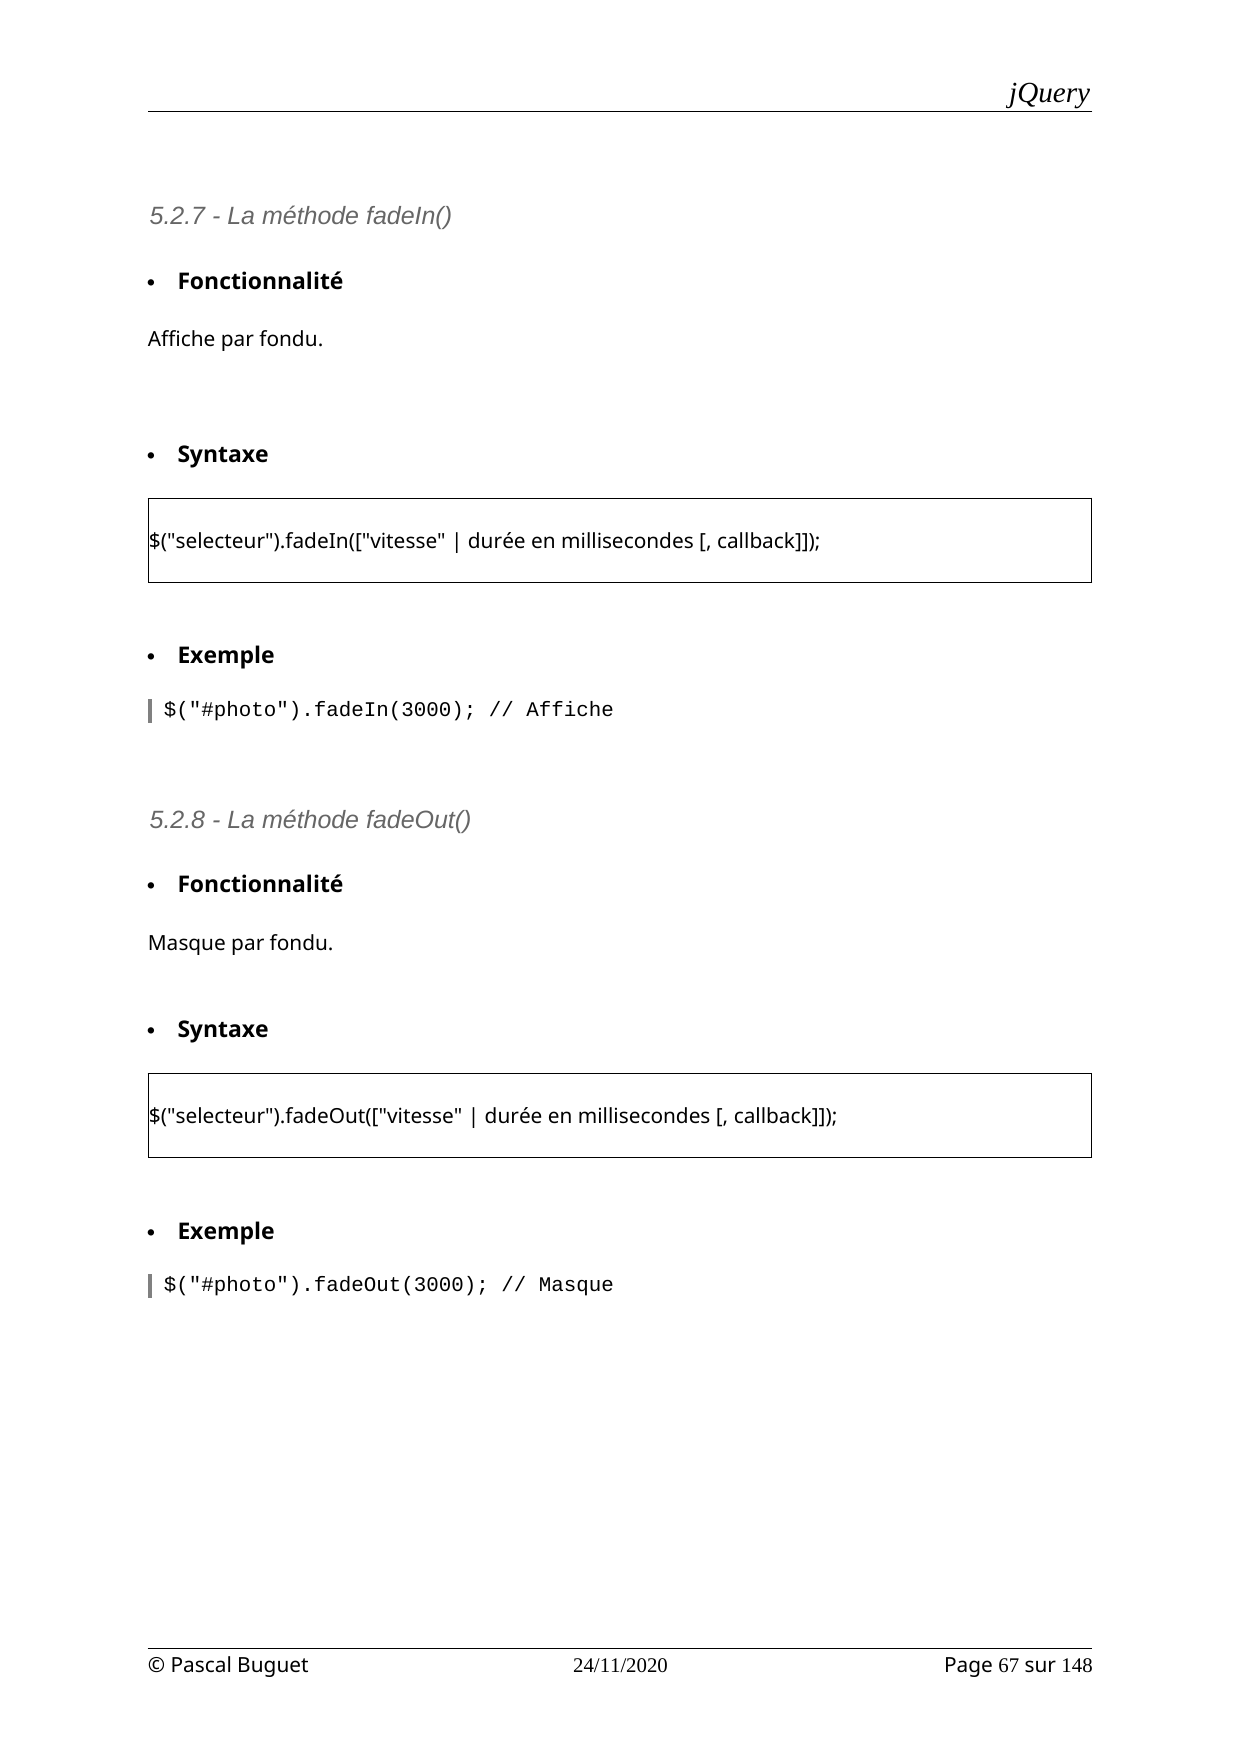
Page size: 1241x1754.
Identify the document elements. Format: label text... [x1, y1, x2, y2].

subtitle - La méthode fadeIn() [149, 201, 1092, 230]
list Fonctionnalité [148, 868, 1092, 899]
text Affiche par fondu. [148, 324, 1092, 353]
text $("selecteur").fadeIn(["vitesse" | durée en millisecondes [, callback]]); [149, 499, 1091, 582]
text $("selecteur").fadeOut(["vitesse" | durée en millisecondes [, callback]]); [149, 1074, 1091, 1157]
text $("#photo").fadeOut(3000); // Masque [152, 1274, 1092, 1298]
list Syntaxe [148, 438, 1092, 469]
list Fonctionnalité [148, 264, 1092, 296]
text $("#photo").fadeIn(3000); // Affiche [152, 699, 1092, 723]
list Syntaxe [148, 1013, 1092, 1044]
subtitle - La méthode fadeOut() [149, 805, 1092, 833]
list Exemple [148, 639, 1092, 671]
list Exemple [148, 1214, 1092, 1246]
text Masque par fondu. [148, 928, 1092, 956]
